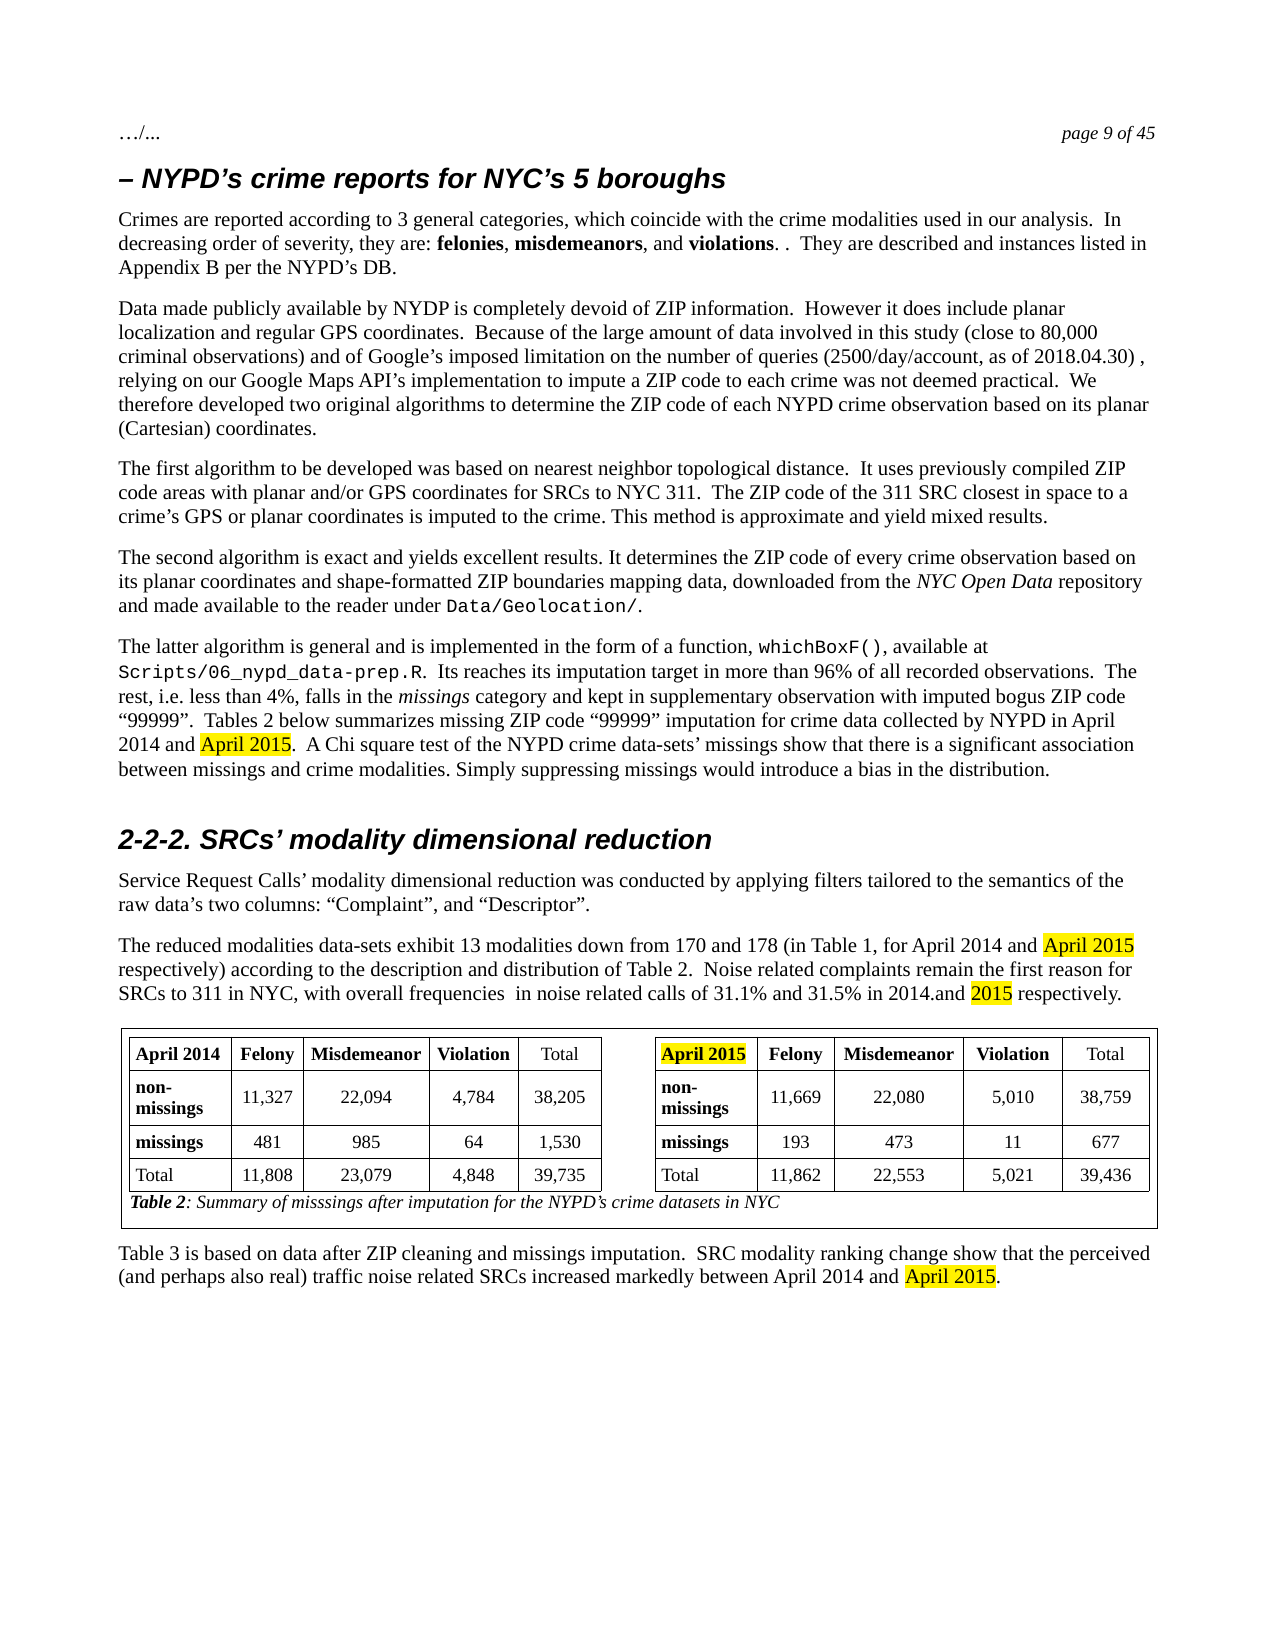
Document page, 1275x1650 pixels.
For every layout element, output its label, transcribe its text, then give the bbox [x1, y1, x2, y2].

table_header Misdemeanor [835, 1038, 963, 1070]
table_header Total [1063, 1038, 1149, 1070]
table_cell 39,735 [519, 1159, 601, 1191]
table_cell [602, 1070, 655, 1124]
table_header April 2015 [656, 1038, 757, 1070]
table_cell 11,808 [232, 1159, 303, 1191]
text Data made publicly available by NYDP is completely devoid of ZIP information. However it does include planar localization and regular GPS coordinates. Because of the large amount of data involved in this study (close to 80,000 criminal observations) and of Google’s imposed limitation on the number of queries (2500/day/account, as of 2018.04.30) , relying on our Google Maps API’s implementation to impute a ZIP code to each crime was not deemed practical. We therefore developed two original algorithms to determine the ZIP code of each NYPD crime observation based on its planar (Cartesian) coordinates. [118, 296, 1157, 440]
table_cell Total [656, 1159, 757, 1191]
table_header Felony [758, 1038, 834, 1070]
text The reduced modalities data-sets exhibit 13 modalities down from 170 and 178 (in Table 1, for April 2014 and April 2015 respectively) according to the description and distribution of Table 2. Noise related complaints remain the first reason for SRCs to 311 in NYC, with overall frequencies in noise related calls of 31.1% and 31.5% in 2014.and 2015 respectively. [118, 933, 1157, 1005]
subtitle 2-2-2. SRCs’ modality dimensional reduction [118, 823, 1157, 856]
table_header Total [519, 1038, 601, 1070]
table_cell 4,784 [430, 1071, 518, 1124]
table_cell 22,080 [835, 1071, 963, 1124]
table_cell missings [130, 1126, 231, 1158]
table_cell non-missings [656, 1071, 757, 1124]
table_cell 481 [232, 1126, 303, 1158]
text Service Request Calls’ modality dimensional reduction was conducted by applying filters tailored to the semantics of the raw data’s two columns: “Complaint”, and “Descriptor”. [118, 868, 1157, 916]
table_cell 22,094 [304, 1071, 429, 1124]
table_cell 473 [835, 1126, 963, 1158]
table_cell non-missings [130, 1071, 231, 1124]
table_header Violation [430, 1038, 518, 1070]
table_cell Total [130, 1159, 231, 1191]
table_cell 23,079 [304, 1159, 429, 1191]
table_cell 38,759 [1063, 1071, 1149, 1124]
text The first algorithm to be developed was based on nearest neighbor topological distance. It uses previously compiled ZIP code areas with planar and/or GPS coordinates for SRCs to NYC 311. The ZIP code of the 311 SRC closest in space to a crime’s GPS or planar coordinates is imputed to the crime. This method is approximate and yield mixed results. [118, 456, 1157, 528]
table_cell 4,848 [430, 1159, 518, 1191]
text The second algorithm is exact and yields excellent results. It determines the ZIP code of every crime observation based on its planar coordinates and shape-formatted ZIP boundaries mapping data, downloaded from the NYC Open Data repository and made available to the reader under Data/Geolocation/. [118, 544, 1157, 618]
table_cell 193 [758, 1126, 834, 1158]
table_header [602, 1037, 655, 1070]
table_cell 64 [430, 1126, 518, 1158]
table_header April 2014 [130, 1038, 231, 1070]
table_header Felony [232, 1038, 303, 1070]
table_cell 22,553 [835, 1159, 963, 1191]
table_cell 1,530 [519, 1126, 601, 1158]
table_cell 11,669 [758, 1071, 834, 1124]
table_cell 11 [964, 1126, 1062, 1158]
text Crimes are reported according to 3 general categories, which coincide with the crime modalities used in our analysis. In decreasing order of severity, they are: felonies, misdemeanors, and violations. . They are described and instances listed in Appendix B per the NYPD’s DB. [118, 207, 1157, 279]
table_cell 11,862 [758, 1159, 834, 1191]
table_cell [602, 1125, 655, 1158]
table_cell 5,010 [964, 1071, 1062, 1124]
table_header Violation [964, 1038, 1062, 1070]
table_cell 11,327 [232, 1071, 303, 1124]
text Table 2: Summary of misssings after imputation for the NYPD’s crime datasets in NYC [129, 1191, 1148, 1213]
text Table 3 is based on data after ZIP cleaning and missings imputation. SRC modality ranking change show that the perceived (and perhaps also real) traffic noise related SRCs increased markedly between April 2014 and April 2015. [118, 1021, 1157, 1288]
table_cell 39,436 [1063, 1159, 1149, 1191]
subtitle – NYPD’s crime reports for NYC’s 5 boroughs [118, 162, 1157, 194]
table_cell 677 [1063, 1126, 1149, 1158]
text [122, 1029, 1157, 1228]
text The latter algorithm is general and is implemented in the form of a function, whichBoxF(), available at Scripts/06_nypd_data-prep.R. Its reaches its imputation target in more than 96% of all recorded observations. The rest, i.e. less than 4%, falls in the missings category and kept in supplementary observation with imputed bogus ZIP code “99999”. Tables 2 below summarizes missing ZIP code “99999” imputation for crime data collected by NYPD in April 2014 and April 2015. A Chi square test of the NYPD crime data-sets’ missings show that there is a significant association between missings and crime modalities. Simply suppressing missings would introduce a bias in the distribution. [118, 634, 1157, 781]
table_cell [602, 1158, 655, 1191]
table_cell missings [656, 1126, 757, 1158]
table_cell 5,021 [964, 1159, 1062, 1191]
table_cell 985 [304, 1126, 429, 1158]
table_cell 38,205 [519, 1071, 601, 1124]
table_header Misdemeanor [304, 1038, 429, 1070]
